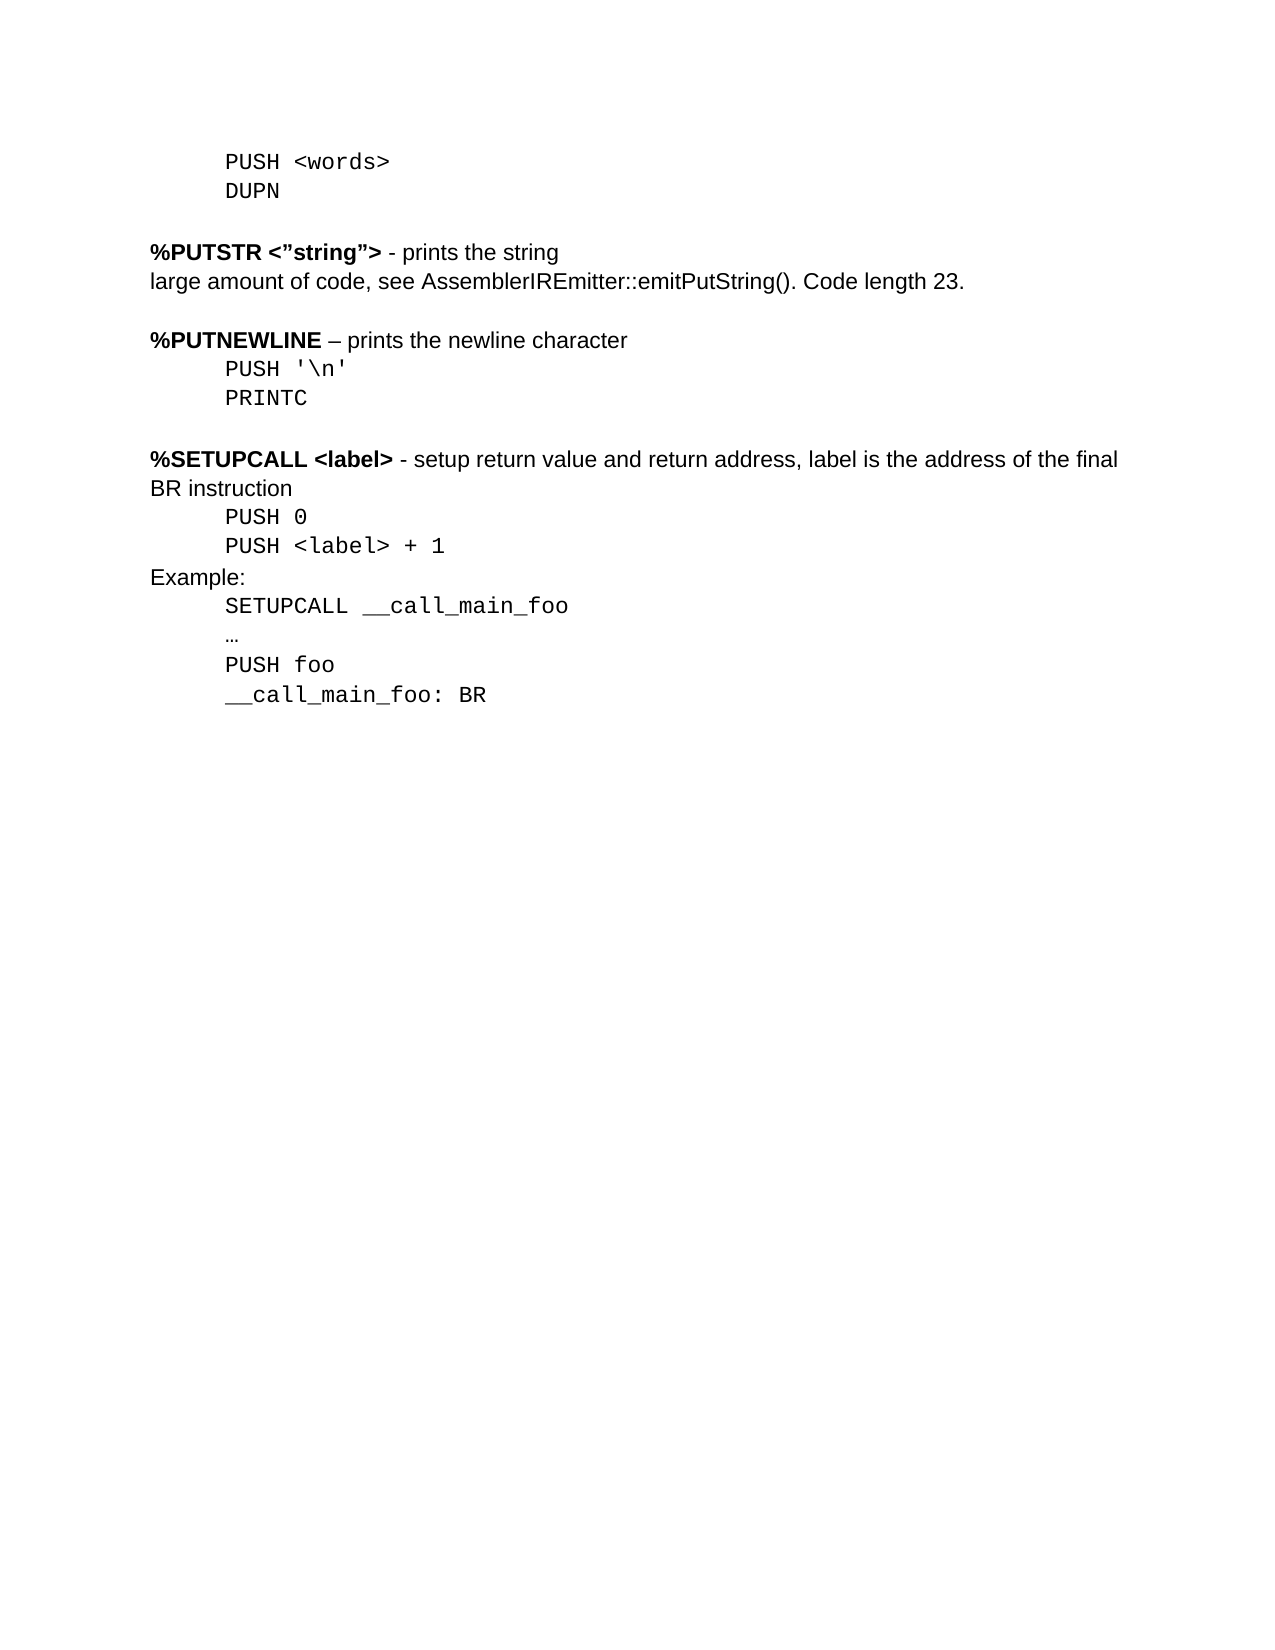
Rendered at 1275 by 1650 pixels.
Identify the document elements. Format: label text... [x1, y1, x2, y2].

text __call_main_foo: BR [150, 683, 1125, 709]
text DUPN [150, 180, 1125, 206]
text PRINTC [150, 387, 1125, 413]
text Example: [150, 564, 1125, 590]
text PUSH 0 [150, 505, 1125, 531]
text large amount of code, see AssemblerIREmitter::emitPutString(). Code length 23. [150, 269, 1125, 294]
text PUSH '\n' [150, 357, 1125, 383]
text SETUPCALL __call_main_foo [150, 594, 1125, 620]
text PUSH <words> [150, 150, 1125, 176]
text %SETUPCALL <label> - setup return value and return address, label is the address of the final BR instruction [150, 446, 1125, 501]
text … [150, 624, 1125, 650]
text PUSH foo [150, 653, 1125, 679]
text %PUTNEWLINE – prints the newline character [150, 327, 1125, 353]
text %PUTSTR <”string”> - prints the string [150, 239, 1125, 265]
text PUSH <label> + 1 [150, 535, 1125, 561]
